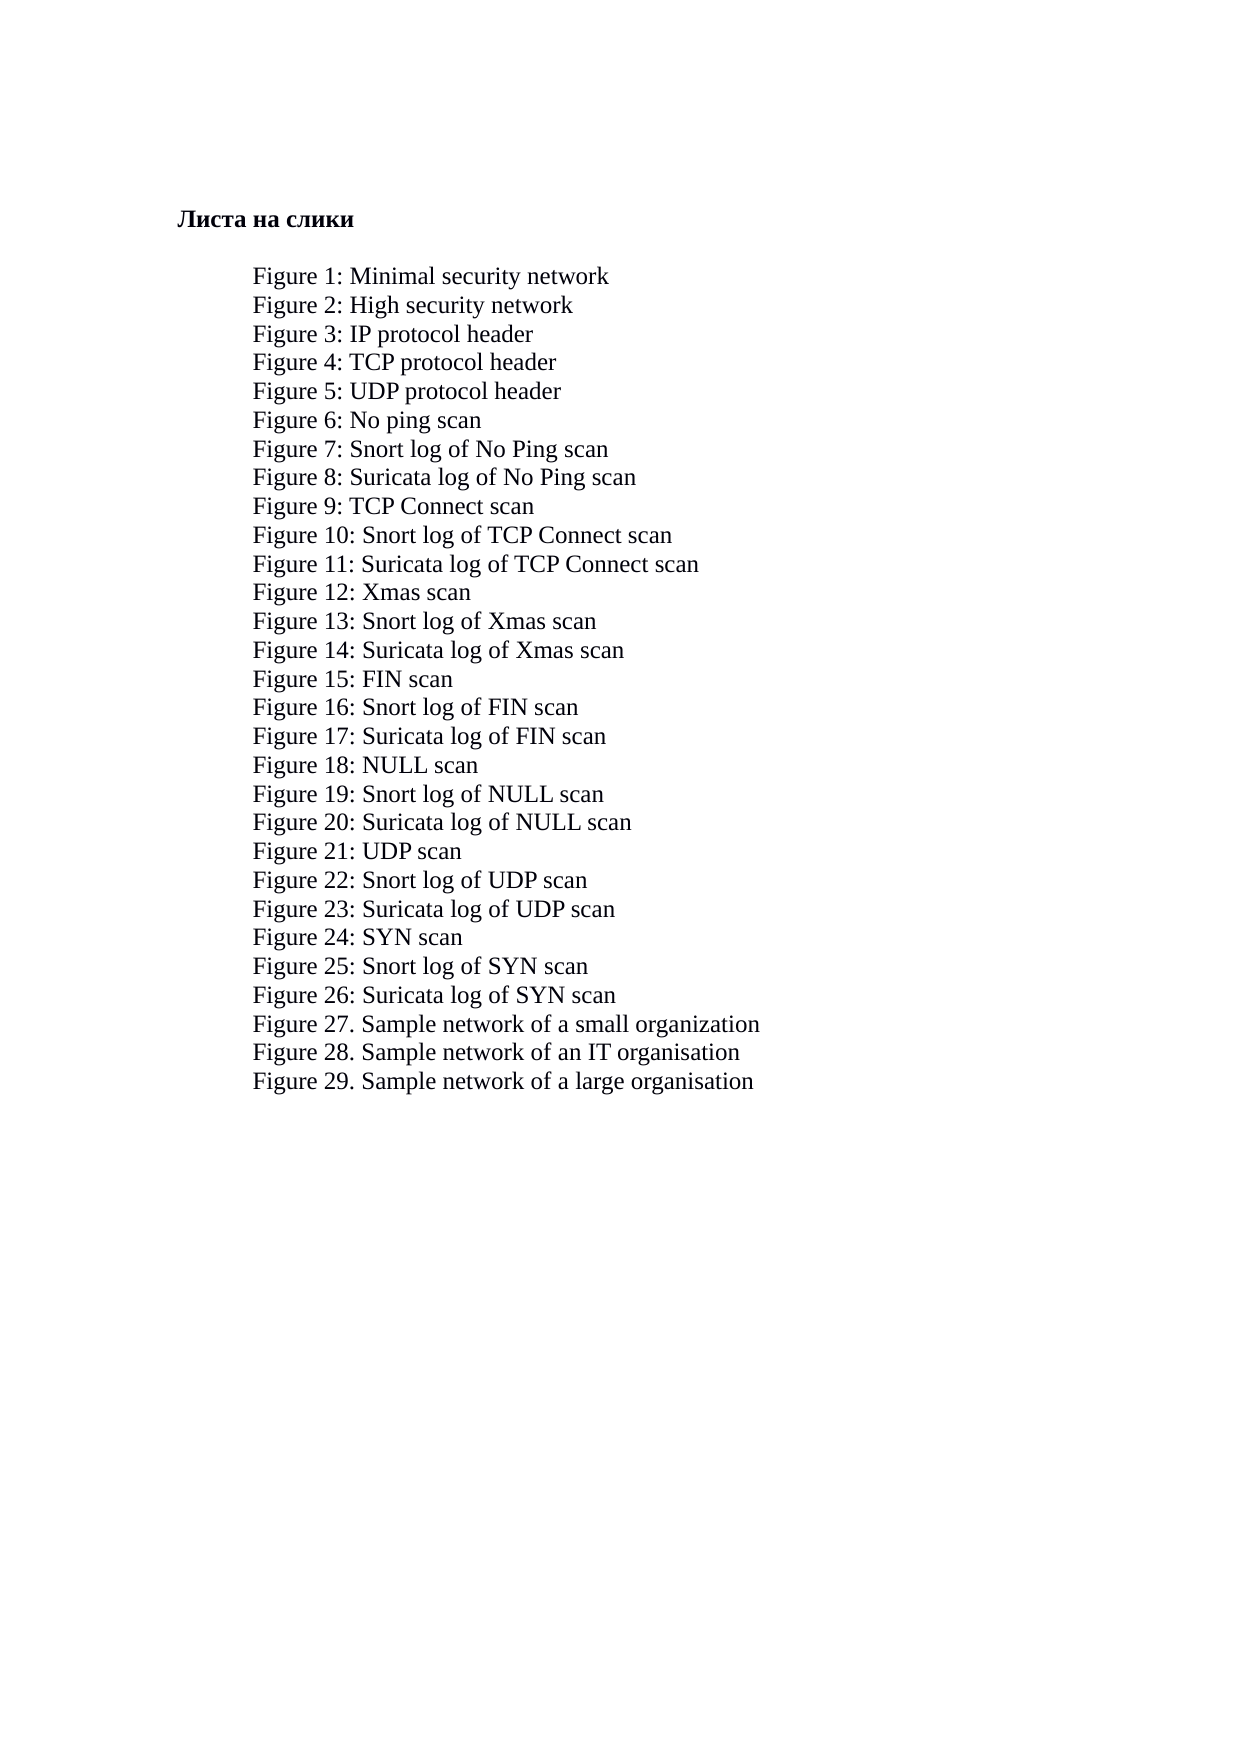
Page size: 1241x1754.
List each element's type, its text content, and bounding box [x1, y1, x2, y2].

text Figure 22: Snort log of UDP scan [177, 865, 1063, 894]
text Figure 8: Suricata log of No Ping scan [177, 462, 1063, 491]
text Figure 1: Minimal security network [177, 261, 1063, 290]
text Figure 20: Suricata log of NULL scan [177, 807, 1063, 836]
text Figure 25: Snort log of SYN scan [177, 951, 1063, 980]
text Листа на слики [177, 204, 1063, 232]
text Figure 10: Snort log of TCP Connect scan [177, 520, 1063, 549]
text Figure 21: UDP scan [177, 836, 1063, 865]
text Figure 13: Snort log of Xmas scan [177, 606, 1063, 635]
text Figure 4: TCP protocol header [177, 347, 1063, 376]
text Figure 6: No ping scan [177, 405, 1063, 434]
text Figure 2: High security network [177, 290, 1063, 319]
text Figure 16: Snort log of FIN scan [177, 692, 1063, 721]
text Figure 26: Suricata log of SYN scan [177, 980, 1063, 1009]
text Figure 3: IP protocol header [177, 319, 1063, 347]
text Figure 9: TCP Connect scan [177, 491, 1063, 520]
text Figure 15: FIN scan [177, 664, 1063, 692]
text Figure 18: NULL scan [177, 750, 1063, 779]
text Figure 24: SYN scan [177, 922, 1063, 951]
text Figure 12: Xmas scan [177, 577, 1063, 606]
text Figure 19: Snort log of NULL scan [177, 779, 1063, 807]
text Figure 23: Suricata log of UDP scan [177, 894, 1063, 922]
text Figure 11: Suricata log of TCP Connect scan [177, 549, 1063, 577]
text Figure 28. Sample network of an IT organisation [177, 1037, 1063, 1066]
text Figure 7: Snort log of No Ping scan [177, 434, 1063, 462]
text Figure 29. Sample network of a large organisation [177, 1066, 1063, 1095]
text Figure 14: Suricata log of Xmas scan [177, 635, 1063, 664]
text Figure 27. Sample network of a small organization [177, 1009, 1063, 1037]
text Figure 17: Suricata log of FIN scan [177, 721, 1063, 750]
text Figure 5: UDP protocol header [177, 376, 1063, 405]
